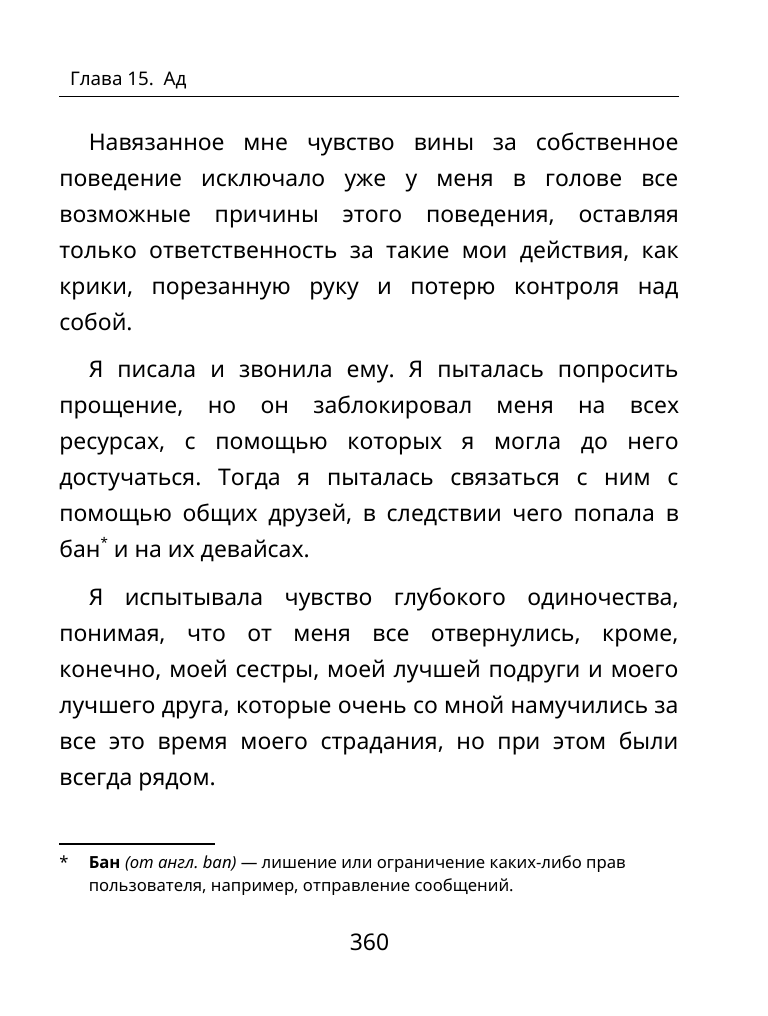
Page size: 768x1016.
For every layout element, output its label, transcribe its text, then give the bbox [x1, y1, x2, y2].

text Я испытывала чувство глубокого одиночества, понимая, что от меня все отвернулись, кроме, конечно, моей сестры, моей лучшей подруги и моего лучшего друга, которые очень со мной намучились за все это время моего страдания, но при этом были всегда рядом. [59, 581, 679, 792]
text Бан (от англ. ban) — лишение или ограничение каких-либо прав пользователя, например, отправление сообщений. [59, 851, 679, 896]
text Навязанное мне чувство вины за собственное поведение исключало уже у меня в голове все возможные причины этого поведения, оставляя только ответственность за такие мои действия, как крики, порезанную руку и потерю контроля над собой. [59, 126, 679, 337]
text Я писала и звонила ему. Я пыталась попросить прощение, но он заблокировал меня на всех ресурсах, с помощью которых я могла до него достучаться. Тогда я пыталась связаться с ним с помощью общих друзей, в следствии чего попала в бан и на их девайсах. [59, 353, 679, 564]
